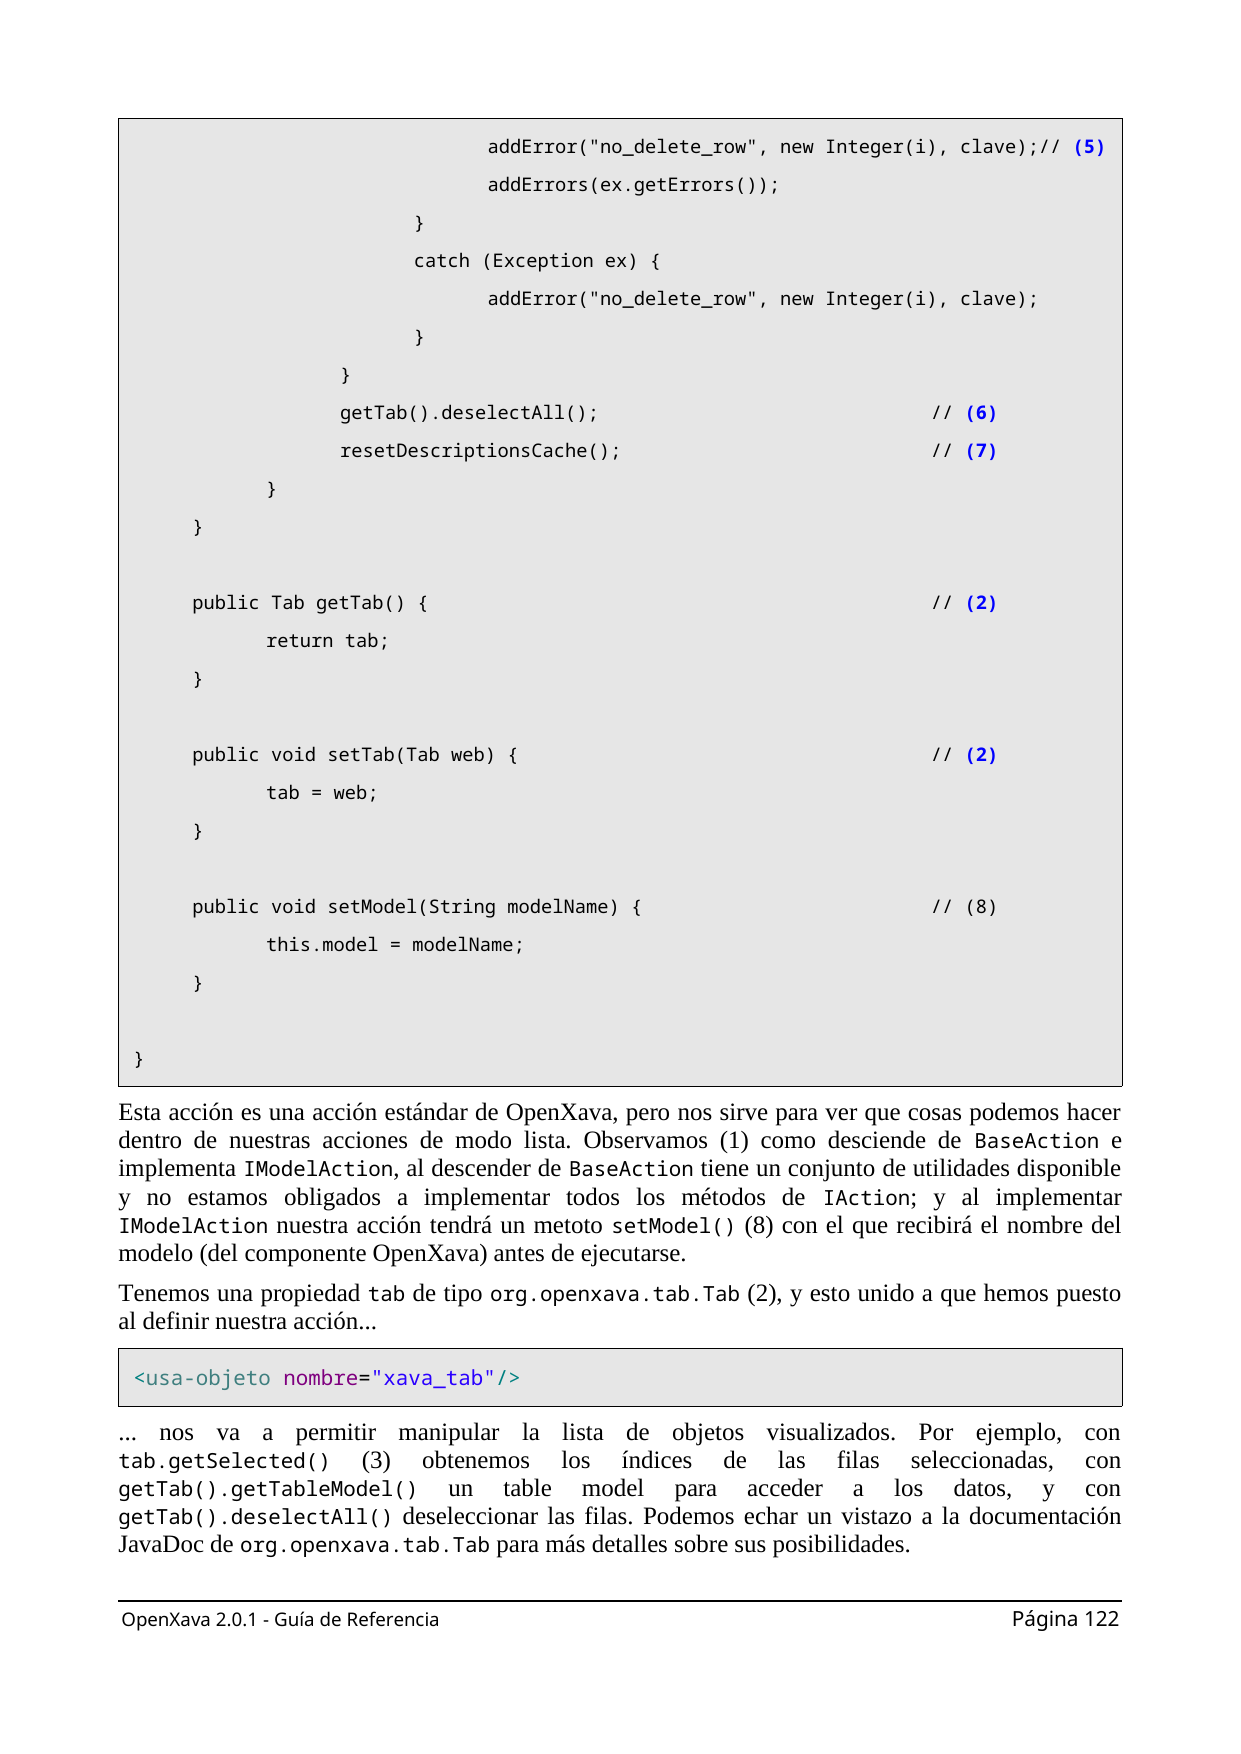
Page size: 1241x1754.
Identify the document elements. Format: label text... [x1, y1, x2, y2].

text getTab().deselectAll(); // (6) [119, 384, 1122, 422]
text resetDescriptionsCache(); // (7) [119, 422, 1122, 460]
text } [119, 308, 1122, 346]
text public void setTab(Tab web) { // (2) [119, 726, 1122, 764]
text Esta acción es una acción estándar de OpenXava, pero nos sirve para ver que cosas podemos hacer dentro de nuestras acciones de modo lista. Observamos (1) como desciende de BaseAction e implementa IModelAction, al descender de BaseAction tiene un conjunto de utilidades disponible y no estamos obligados a implementar todos los métodos de IAction; y al implementar IModelAction nuestra acción tendrá un metoto setModel() (8) con el que recibirá el nombre del modelo (del componente OpenXava) antes de ejecutarse. [118, 1098, 1122, 1267]
text } [119, 954, 1122, 993]
text public Tab getTab() { // (2) [119, 574, 1122, 612]
text <usa-objeto nombre="xava_tab"/> [119, 1349, 1122, 1406]
text addError("no_delete_row", new Integer(i), clave); [119, 270, 1122, 308]
text this.model = modelName; [119, 917, 1122, 954]
text ... nos va a permitir manipular la lista de objetos visualizados. Por ejemplo, con tab.getSelected() (3) obtenemos los índices de las filas seleccionadas, con getTab().getTableModel() un table model para acceder a los datos, y con getTab().deselectAll() deseleccionar las filas. Podemos echar un vistazo a la documentación JavaDoc de org.openxava.tab.Tab para más detalles sobre sus posibilidades. [118, 1418, 1122, 1559]
text } [119, 650, 1122, 688]
text } [119, 498, 1122, 536]
text return tab; [119, 612, 1122, 650]
text } [119, 1031, 1122, 1086]
text } [119, 460, 1122, 498]
text } [119, 194, 1122, 232]
text addErrors(ex.getErrors()); [119, 156, 1122, 194]
text addError("no_delete_row", new Integer(i), clave);// (5) [119, 119, 1122, 156]
text tab = web; [119, 764, 1122, 802]
text public void setModel(String modelName) { // (8) [119, 878, 1122, 917]
text catch (Exception ex) { [119, 232, 1122, 270]
text Tenemos una propiedad tab de tipo org.openxava.tab.Tab (2), y esto unido a que hemos puesto al definir nuestra acción... [118, 1279, 1122, 1335]
text } [119, 802, 1122, 841]
text } [119, 346, 1122, 384]
